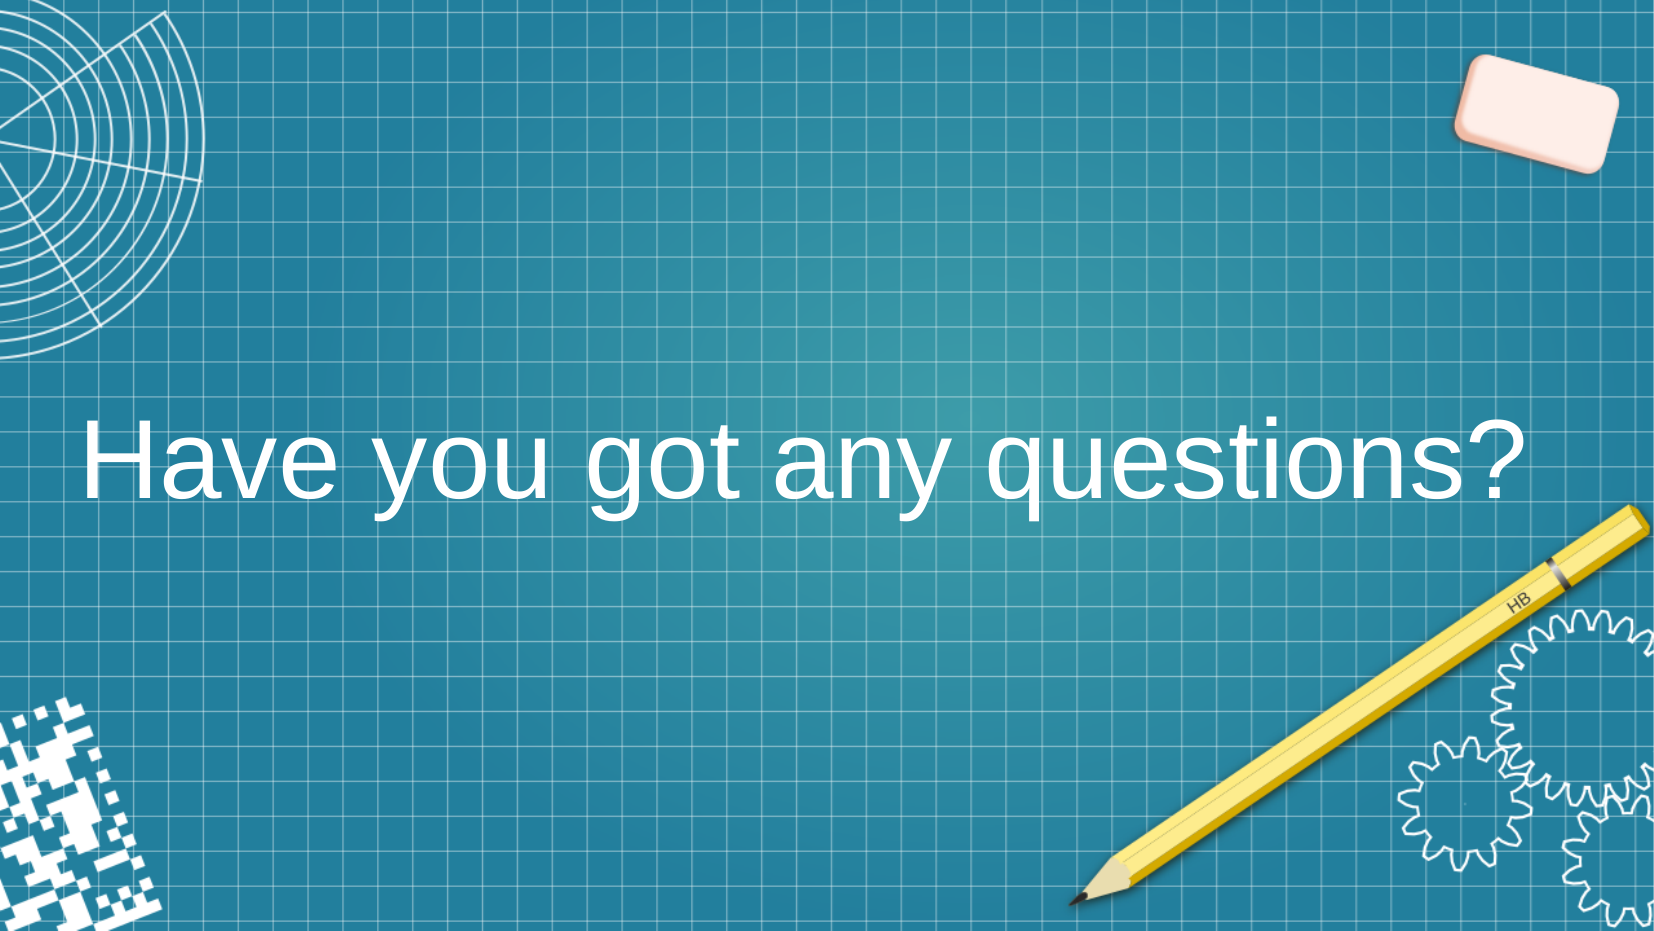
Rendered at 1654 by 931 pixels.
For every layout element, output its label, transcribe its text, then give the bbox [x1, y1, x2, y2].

picture [0, 0, 1654, 931]
title Have you got any questions? [59, 376, 1548, 532]
